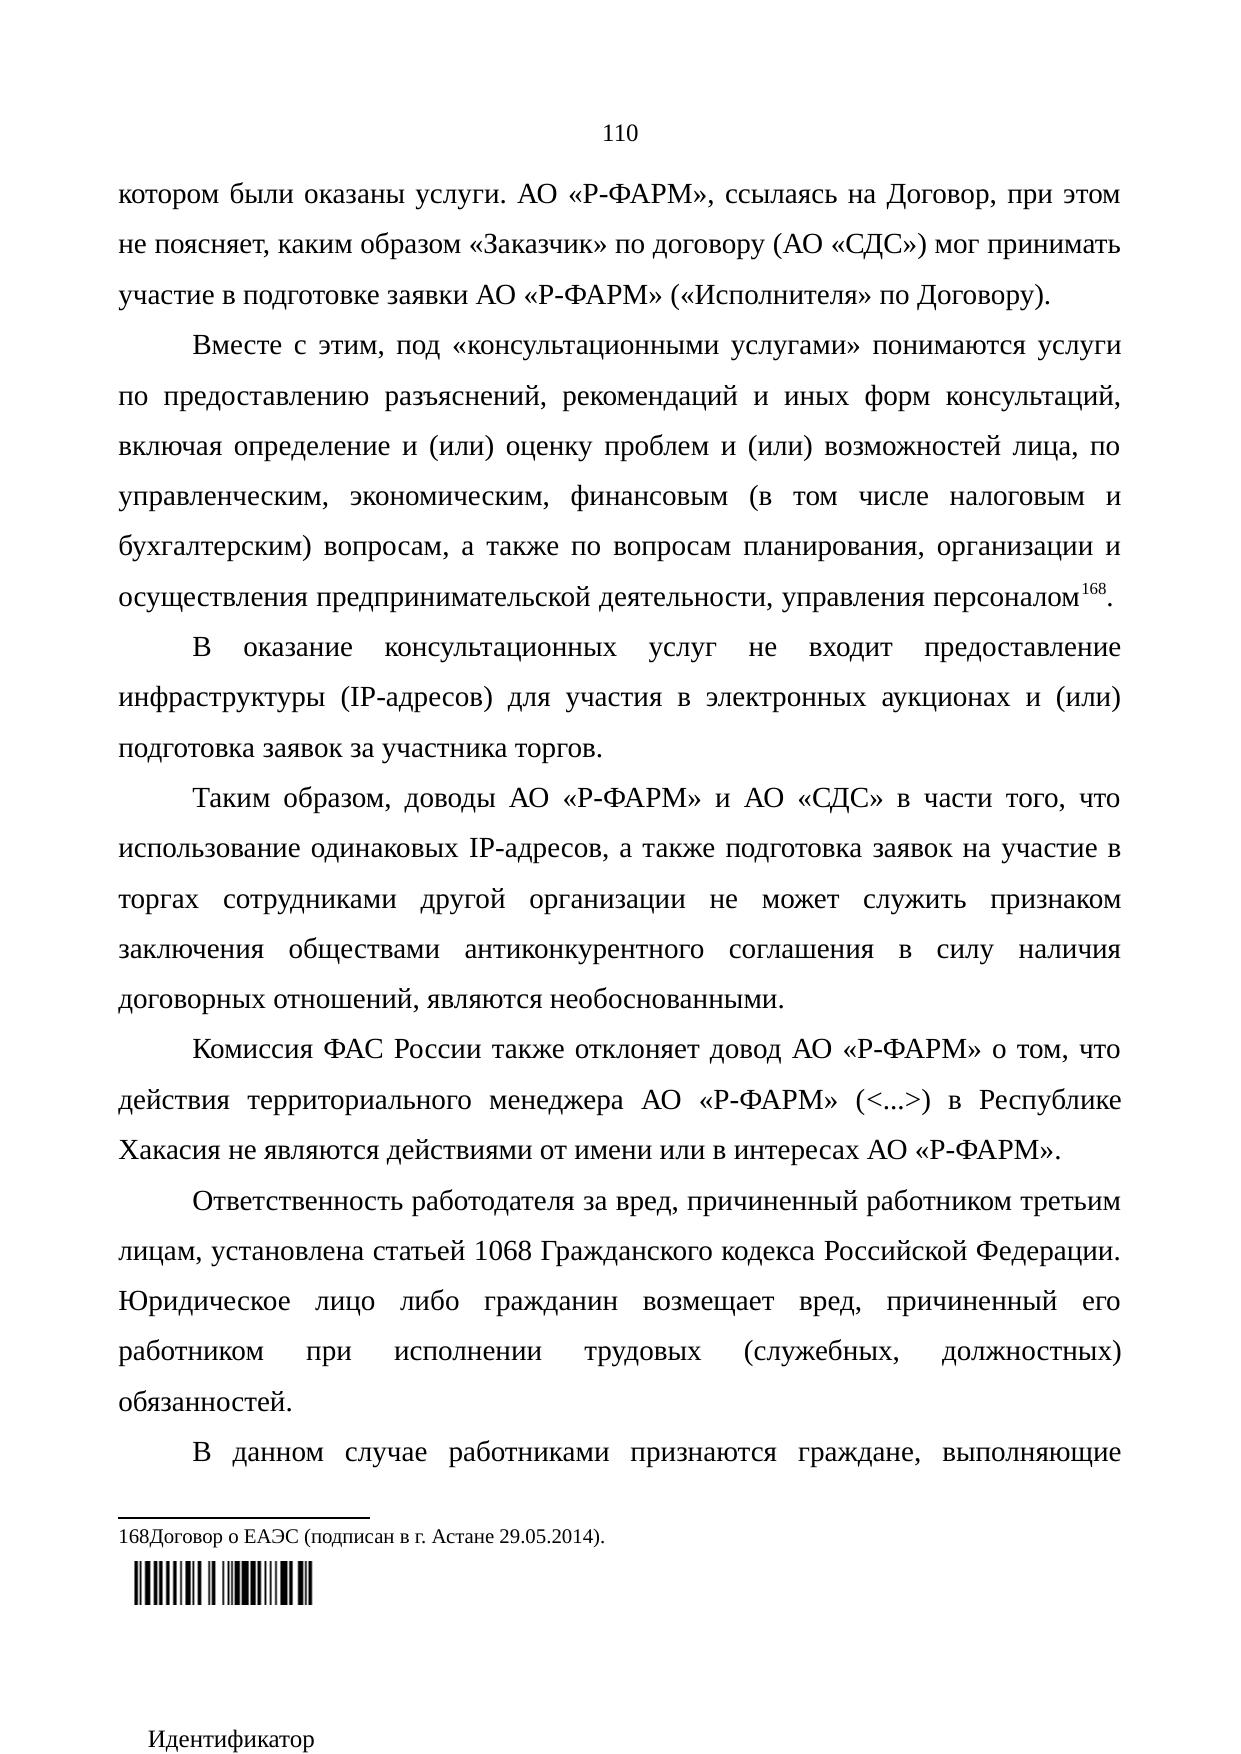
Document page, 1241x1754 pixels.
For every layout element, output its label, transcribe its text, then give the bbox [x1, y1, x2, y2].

text В данном случае работниками признаются граждане, выполняющие [118, 1434, 1122, 1468]
text Таким образом, доводы АО «Р-ФАРМ» и АО «СДС» в части того, что использование одинаковых IP-адресов, а также подготовка заявок на участие в торгах сотрудниками другой организации не может служить признаком заключения обществами антиконкурентного соглашения в силу наличия договорных отношений, являются необоснованными. [118, 780, 1122, 1015]
text Комиссия ФАС России также отклоняет довод АО «Р-ФАРМ» о том, что действия территориального менеджера АО «Р-ФАРМ» (<...>) в Республике Хакасия не являются действиями от имени или в интересах АО «Р-ФАРМ». [118, 1032, 1122, 1166]
text котором были оказаны услуги. АО «Р-ФАРМ», ссылаясь на Договор, при этом не поясняет, каким образом «Заказчик» по договору (АО «СДС») мог принимать участие в подготовке заявки АО «Р-ФАРМ» («Исполнителя» по Договору). [118, 176, 1122, 311]
text Ответственность работодателя за вред, причиненный работником третьим лицам, установлена статьей 1068 Гражданского кодекса Российской Федерации. Юридическое лицо либо гражданин возмещает вред, причиненный его работником при исполнении трудовых (служебных, должностных) обязанностей. [118, 1183, 1122, 1417]
text Договор о ЕАЭС (подписан в г. Астане 29.05.2014). [118, 1524, 1122, 1548]
picture [119, 1561, 329, 1605]
text Вместе с этим, под «консультационными услугами» понимаются услуги по предоставлению разъяснений, рекомендаций и иных форм консультаций, включая определение и (или) оценку проблем и (или) возможностей лица, по управленческим, экономическим, финансовым (в том числе налоговым и бухгалтерским) вопросам, а также по вопросам планирования, организации и осуществления предпринимательской деятельности, управления персоналом. В оказание консультационных услуг не входит предоставление инфраструктуры (IP-адресов) для участия в электронных аукционах и (или) подготовка заявок за участника торгов. [118, 327, 1122, 763]
